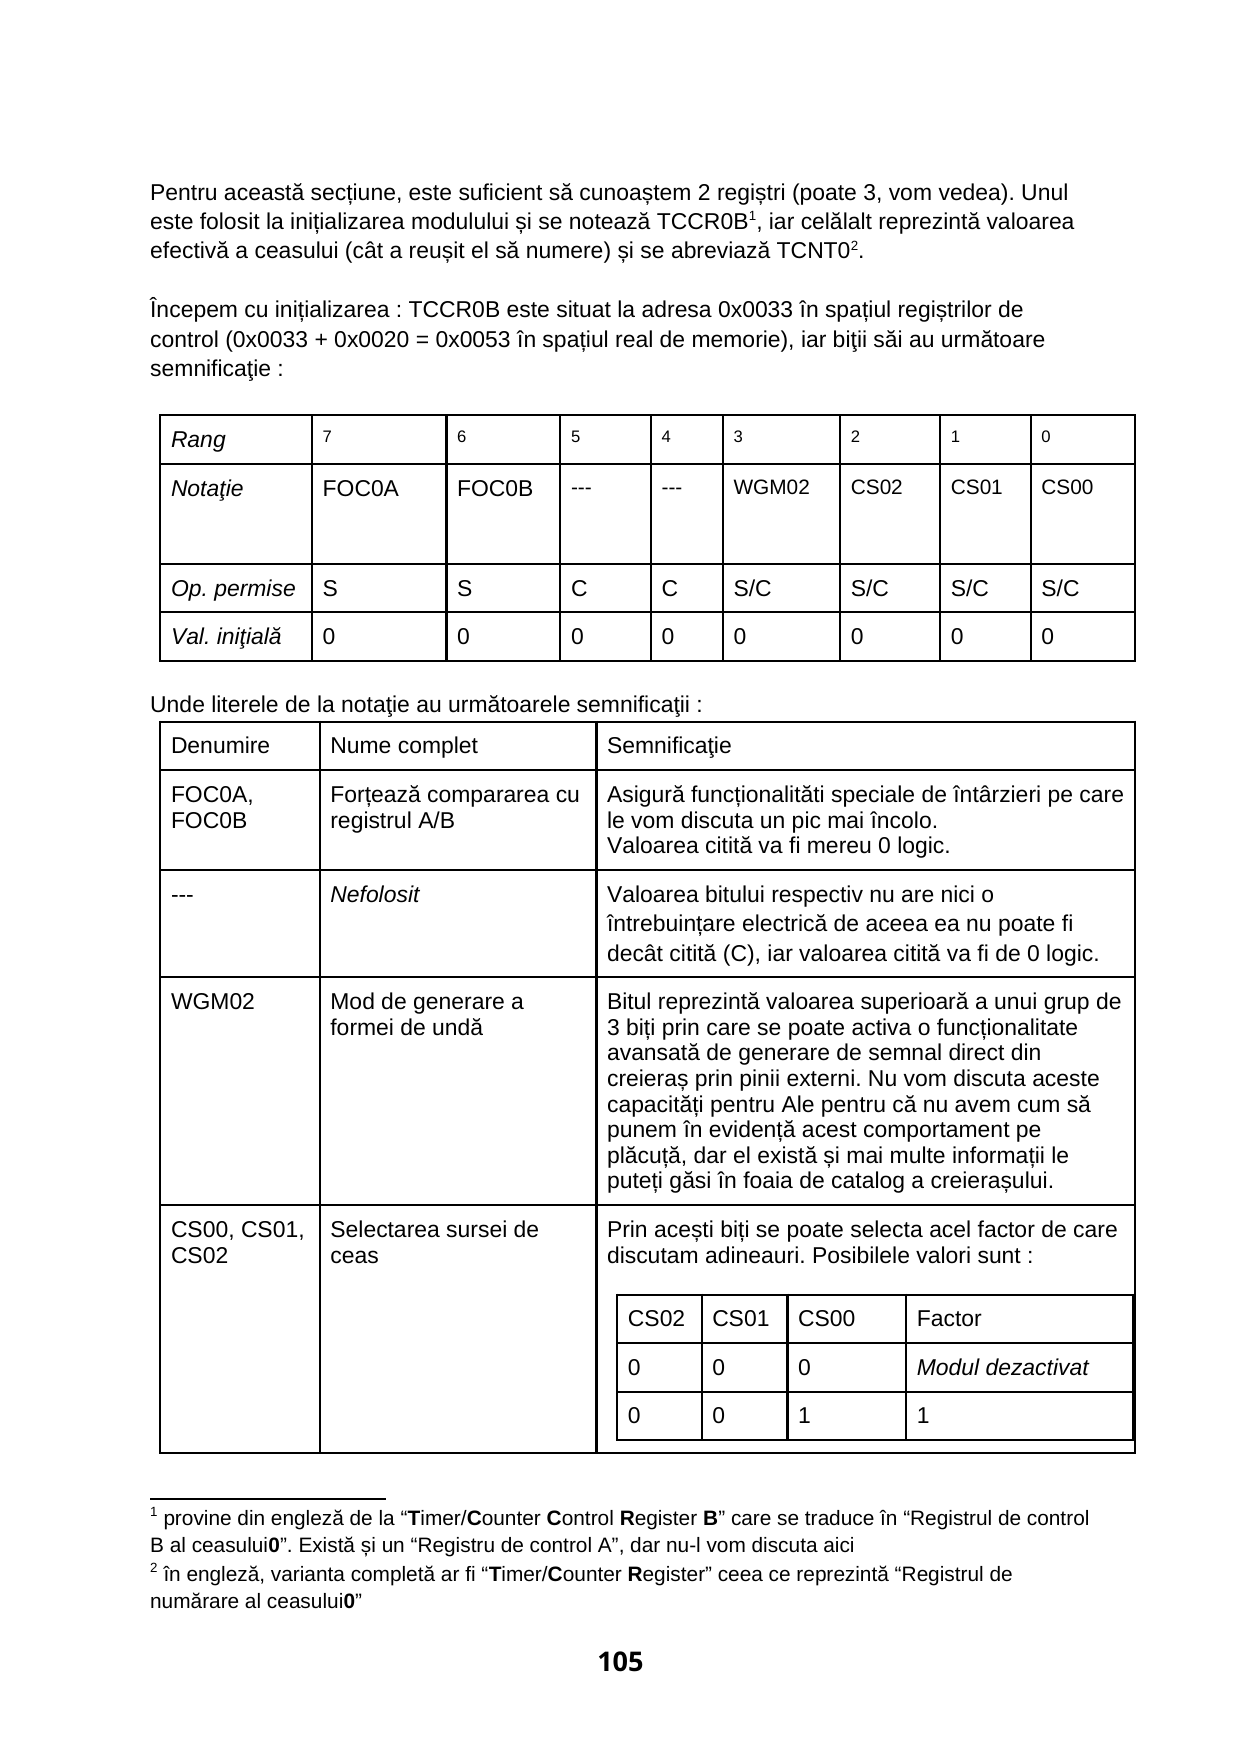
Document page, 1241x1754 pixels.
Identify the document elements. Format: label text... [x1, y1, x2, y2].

table_cell 0 [789, 1344, 905, 1391]
table_cell Prin acești biți se poate selecta acel factor de care discutam adineauri. Posibilele valori sunt : [598, 1206, 1134, 1452]
table_cell C [561, 565, 650, 611]
table_cell --- [161, 871, 319, 976]
table_cell 1 [907, 1393, 1132, 1439]
table_cell C [652, 565, 722, 611]
table_cell Notaţie [161, 465, 311, 563]
table_cell CS00, CS01, CS02 [161, 1206, 319, 1452]
table_cell --- [561, 465, 650, 563]
text în engleză, varianta completă ar fi “Timer/Counter Register” ceea ce reprezintă “Registrul de numărare al ceasului0” [150, 1561, 1091, 1613]
table_header 7 [313, 416, 445, 463]
table_cell S/C [724, 565, 839, 611]
table_cell 0 [724, 613, 839, 660]
table_cell S [448, 565, 559, 611]
table_header 1 [941, 416, 1030, 463]
table_cell WGM02 [724, 465, 839, 563]
table_cell Nefolosit [321, 871, 595, 976]
table_cell CS00 [1032, 465, 1134, 563]
table_cell --- [652, 465, 722, 563]
table_cell WGM02 [161, 978, 319, 1204]
table_cell 0 [841, 613, 939, 660]
table_cell CS02 [841, 465, 939, 563]
table_header 2 [841, 416, 939, 463]
table_cell 0 [652, 613, 722, 660]
table_cell 0 [313, 613, 445, 660]
table_cell S/C [1032, 565, 1134, 611]
table_header 5 [561, 416, 650, 463]
table_header 3 [724, 416, 839, 463]
table_cell CS01 [941, 465, 1030, 563]
text Începem cu inițializarea : TCCR0B este situat la adresa 0x0033 în spațiul regiștrilor de control (0x0033 + 0x0020 = 0x0053 în spațiul real de memorie), iar biţii săi au următoare semnificaţie : [150, 297, 1091, 381]
table_header Nume complet [321, 723, 595, 769]
table_cell FOC0B [448, 465, 559, 563]
table_cell Op. permise [161, 565, 311, 611]
table_cell Asigură funcționalităti speciale de întârzieri pe care le vom discuta un pic mai încolo. Valoarea citită va fi mereu 0 logic. [598, 771, 1134, 869]
table_cell 0 [1032, 613, 1134, 660]
table_cell 0 [941, 613, 1030, 660]
table_cell Selectarea sursei de ceas [321, 1206, 595, 1452]
table_cell S [313, 565, 445, 611]
table_header Rang [161, 416, 311, 463]
table_cell 0 [703, 1344, 786, 1391]
text Pentru această secțiune, este suficient să cunoaștem 2 regiștri (poate 3, vom vedea). Unul este folosit la inițializarea modulului și se notează TCCR0B, iar celălalt reprezintă valoarea efectivă a ceasului (cât a reușit el să numere) și se abreviază TCNT0. [150, 179, 1091, 264]
table_cell FOC0A, FOC0B [161, 771, 319, 869]
table_cell 0 [618, 1393, 701, 1439]
table_header CS01 [703, 1296, 786, 1342]
table_cell FOC0A [313, 465, 445, 563]
table_cell S/C [841, 565, 939, 611]
table_cell Val. iniţială [161, 613, 311, 660]
table_cell 1 [789, 1393, 905, 1439]
table_cell 0 [561, 613, 650, 660]
table_header Denumire [161, 723, 319, 769]
table_cell Mod de generare a formei de undă [321, 978, 595, 1204]
table_cell Valoarea bitului respectiv nu are nici o întrebuințare electrică de aceea ea nu poate fi decât citită (C), iar valoarea citită va fi de 0 logic. [598, 871, 1134, 976]
table_cell 0 [618, 1344, 701, 1391]
table_header Factor [907, 1296, 1132, 1342]
table_cell S/C [941, 565, 1030, 611]
text Unde literele de la notaţie au următoarele semnificaţii : [150, 691, 1091, 717]
table_cell Modul dezactivat [907, 1344, 1132, 1391]
table_header Semnificaţie [598, 723, 1134, 769]
table_cell Forțează compararea cu registrul A/B [321, 771, 595, 869]
table_header 0 [1032, 416, 1134, 463]
table_header CS02 [618, 1296, 701, 1342]
table_header 4 [652, 416, 722, 463]
table_cell 0 [703, 1393, 786, 1439]
table_cell Bitul reprezintă valoarea superioară a unui grup de 3 biți prin care se poate activa o funcționalitate avansată de generare de semnal direct din creieraș prin pinii externi. Nu vom discuta aceste capacități pentru Ale pentru că nu avem cum să punem în evidență acest comportament pe plăcuță, dar el există și mai multe informații le puteți găsi în foaia de catalog a creierașului. [598, 978, 1134, 1204]
table_cell 0 [448, 613, 559, 660]
table_header CS00 [789, 1296, 905, 1342]
table_header 6 [448, 416, 559, 463]
text provine din engleză de la “Timer/Counter Control Register B” care se traduce în “Registrul de control B al ceasului0”. Există și un “Registru de control A”, dar nu-l vom discuta aici [150, 1505, 1091, 1557]
